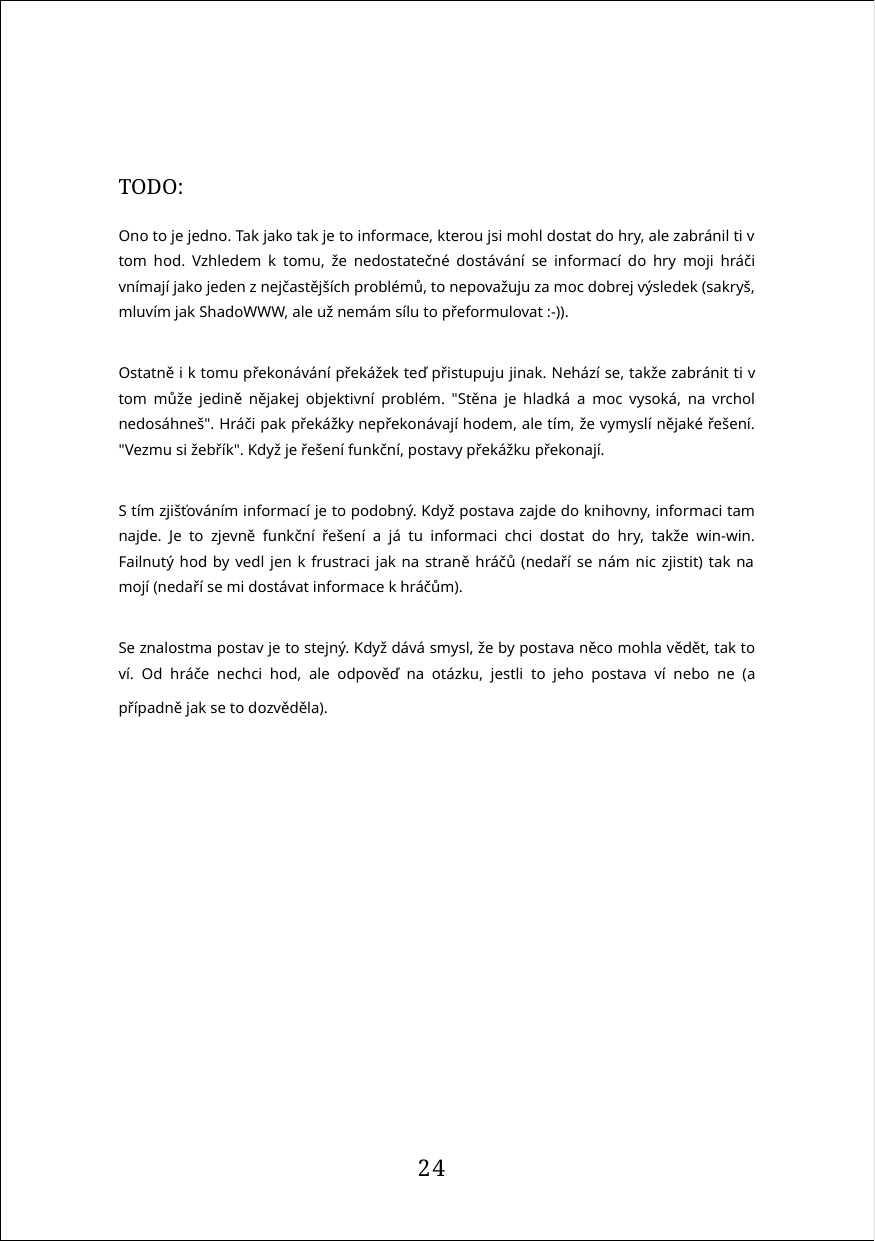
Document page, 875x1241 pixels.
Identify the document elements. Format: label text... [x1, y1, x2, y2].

text Ono to je jedno. Tak jako tak je to informace, kterou jsi mohl dostat do hry, ale zabránil ti v tom hod. Vzhledem k tomu, že nedostatečné dostávání se informací do hry moji hráči vnímají jako jeden z nejčastějších problémů, to nepovažuju za moc dobrej výsledek (sakryš, mluvím jak ShadoWWW, ale už nemám sílu to přeformulovat :-)). Ostatně i k tomu překonávání překážek teď přistupuju jinak. Nehází se, takže zabránit ti v tom může jedině nějakej objektivní problém. "Stěna je hladká a moc vysoká, na vrchol nedosáhneš". Hráči pak překážky nepřekonávají hodem, ale tím, že vymyslí nějaké řešení. "Vezmu si žebřík". Když je řešení funkční, postavy překážku překonají. S tím zjišťováním informací je to podobný. Když postava zajde do knihovny, informaci tam najde. Je to zjevně funkční řešení a já tu informaci chci dostat do hry, takže win-win. Failnutý hod by vedl jen k frustraci jak na straně hráčů (nedaří se nám nic zjistit) tak na mojí (nedaří se mi dostávat informace k hráčům). Se znalostma postav je to stejný. Když dává smysl, že by postava něco mohla vědět, tak to ví. Od hráče nechci hod, ale odpověď na otázku, jestli to jeho postava ví nebo ne (a případně jak se to dozvěděla). [118, 225, 756, 719]
text TODO: [118, 172, 756, 200]
